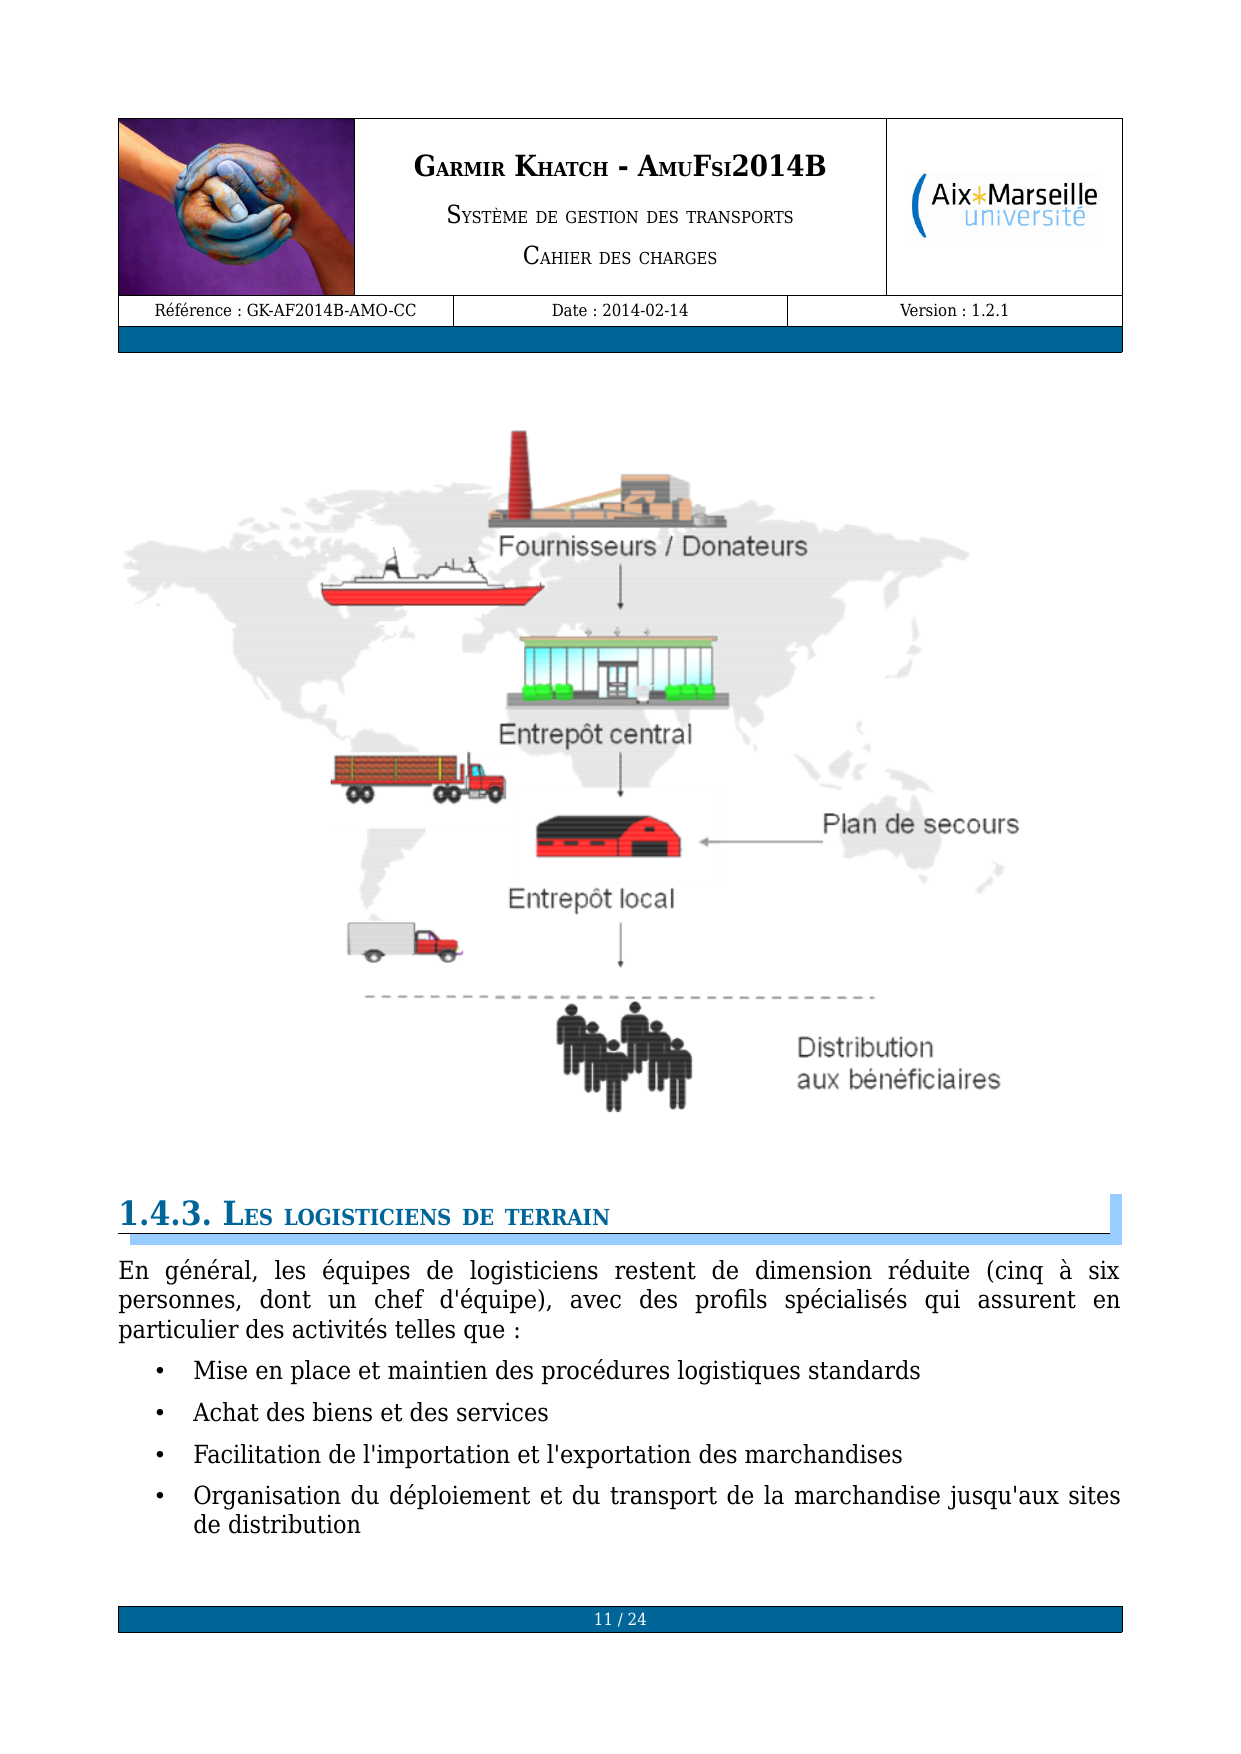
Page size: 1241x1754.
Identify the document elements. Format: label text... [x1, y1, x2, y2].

list Achat des biens et des services [156, 1398, 1122, 1427]
list Mise en place et maintien des procédures logistiques standards [156, 1356, 1122, 1386]
picture [119, 119, 354, 295]
picture [887, 126, 1122, 288]
picture [118, 381, 1123, 1129]
subtitle Les logisticiens de terrain [118, 1194, 1110, 1233]
list Organisation du déploiement et du transport de la marchandise jusqu'aux sites de distribution [156, 1481, 1122, 1540]
text En général, les équipes de logisticiens restent de dimension réduite (cinq à six personnes, dont un chef d'équipe), avec des profils spécialisés qui assurent en particulier des activités telles que : [118, 1256, 1122, 1344]
list Facilitation de l'importation et l'exportation des marchandises [156, 1440, 1122, 1469]
